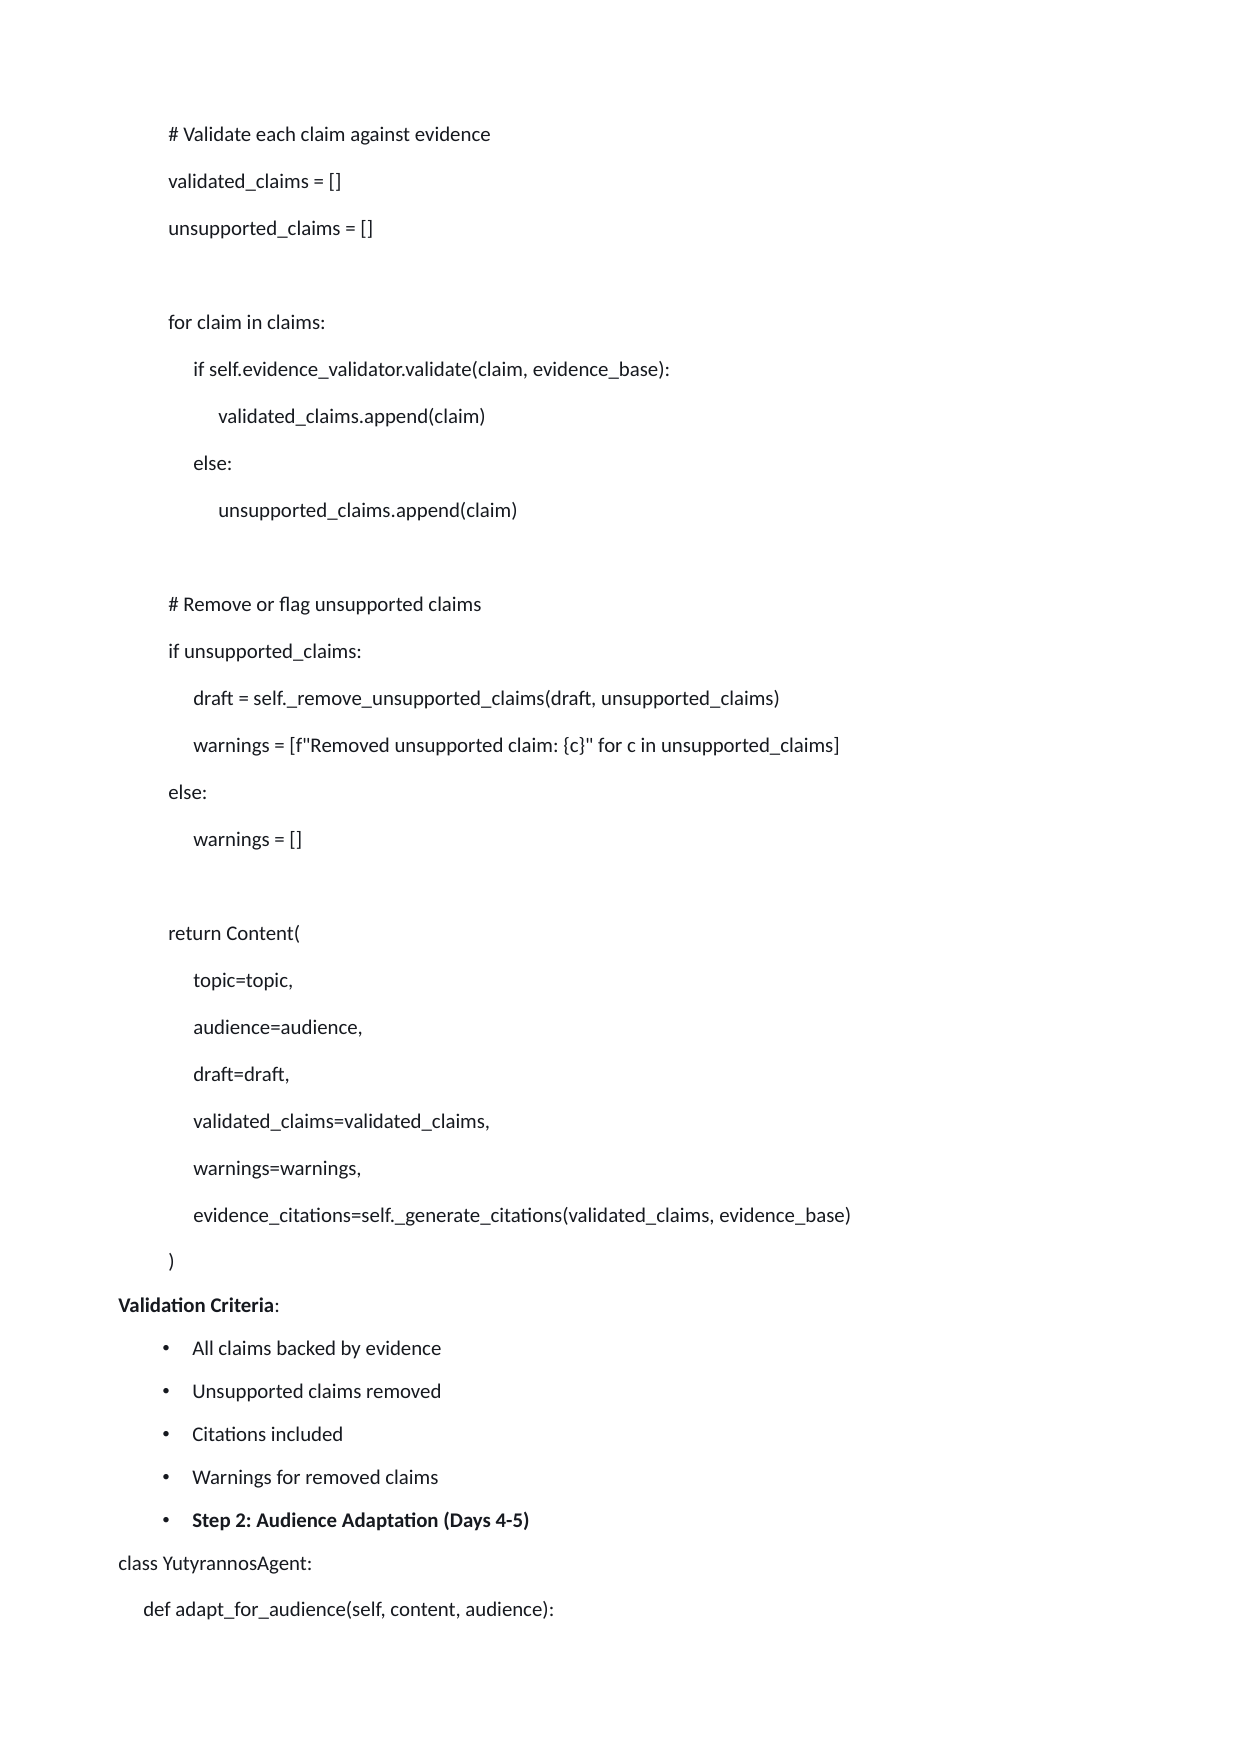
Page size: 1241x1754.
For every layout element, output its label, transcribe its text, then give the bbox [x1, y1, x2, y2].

text # Remove or flag unsupported claims [118, 588, 1122, 617]
text class YutyrannosAgent: [118, 1550, 1122, 1576]
list Warnings for removed claims [162, 1464, 1122, 1490]
text Validation Criteria: [118, 1293, 1122, 1318]
list All claims backed by evidence [162, 1336, 1122, 1361]
text warnings = [] [118, 823, 1122, 852]
text validated_claims.append(claim) [118, 400, 1122, 429]
text if self.evidence_validator.validate(claim, evidence_base): [118, 353, 1122, 382]
list Unsupported claims removed [162, 1378, 1122, 1404]
text unsupported_claims.append(claim) [118, 494, 1122, 523]
text else: [118, 447, 1122, 476]
text return Content( [118, 917, 1122, 946]
text unsupported_claims = [] [118, 212, 1122, 241]
text ) [118, 1246, 1122, 1274]
text evidence_citations=self._generate_citations(validated_claims, evidence_base) [118, 1199, 1122, 1227]
text for claim in claims: [118, 306, 1122, 335]
text audience=audience, [118, 1011, 1122, 1039]
text draft = self._remove_unsupported_claims(draft, unsupported_claims) [118, 682, 1122, 711]
text validated_claims = [] [118, 165, 1122, 194]
text warnings = [f"Removed unsupported claim: {c}" for c in unsupported_claims] [118, 729, 1122, 758]
text if unsupported_claims: [118, 635, 1122, 664]
text draft=draft, [118, 1058, 1122, 1086]
text warnings=warnings, [118, 1152, 1122, 1180]
text else: [118, 776, 1122, 804]
text def adapt_for_audience(self, content, audience): [118, 1593, 1122, 1622]
text validated_claims=validated_claims, [118, 1105, 1122, 1133]
text topic=topic, [118, 964, 1122, 992]
text # Validate each claim against evidence [118, 118, 1122, 147]
list Step 2: Audience Adaptation (Days 4-5) [162, 1507, 1122, 1533]
list Citations included [162, 1421, 1122, 1447]
